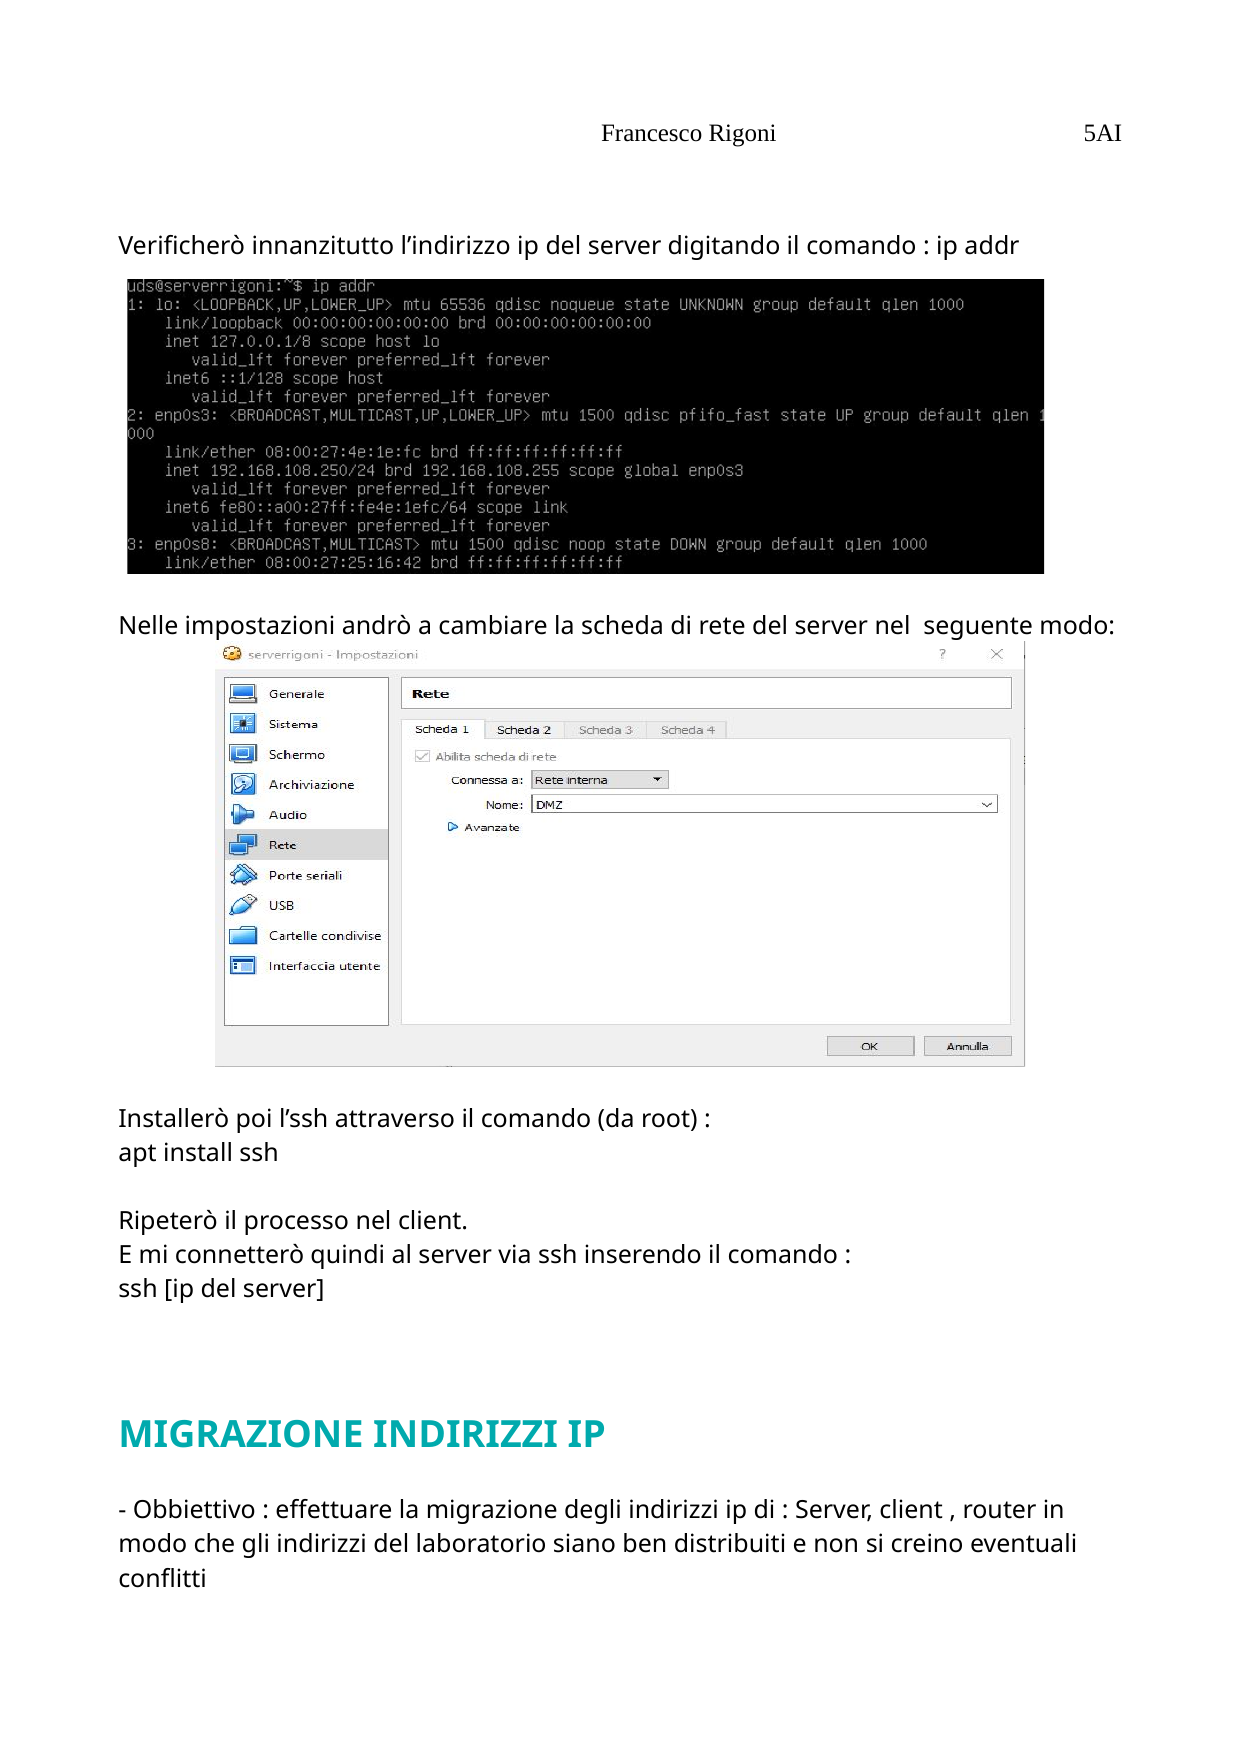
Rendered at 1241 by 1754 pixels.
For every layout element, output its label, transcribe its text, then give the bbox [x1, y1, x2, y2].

text - Obbiettivo : effettuare la migrazione degli indirizzi ip di : Server, client , router in modo che gli indirizzi del laboratorio siano ben distribuiti e non si creino eventuali conflitti [118, 1492, 1122, 1594]
text Ripeterò il processo nel client. [118, 1203, 1122, 1237]
text Nelle impostazioni andrò a cambiare la scheda di rete del server nel seguente modo: [118, 607, 1122, 641]
text MIGRAZIONE INDIRIZZI IP [118, 1407, 1122, 1458]
text ssh [ip del server] [118, 1271, 1122, 1305]
picture [127, 279, 1045, 574]
text Verificherò innanzitutto l’indirizzo ip del server digitando il comando : ip addr [118, 227, 1122, 261]
picture [215, 641, 1026, 1067]
text apt install ssh [118, 1134, 1122, 1168]
text E mi connetterò quindi al server via ssh inserendo il comando : [118, 1237, 1122, 1271]
text Installerò poi l’ssh attraverso il comando (da root) : [118, 1100, 1122, 1134]
